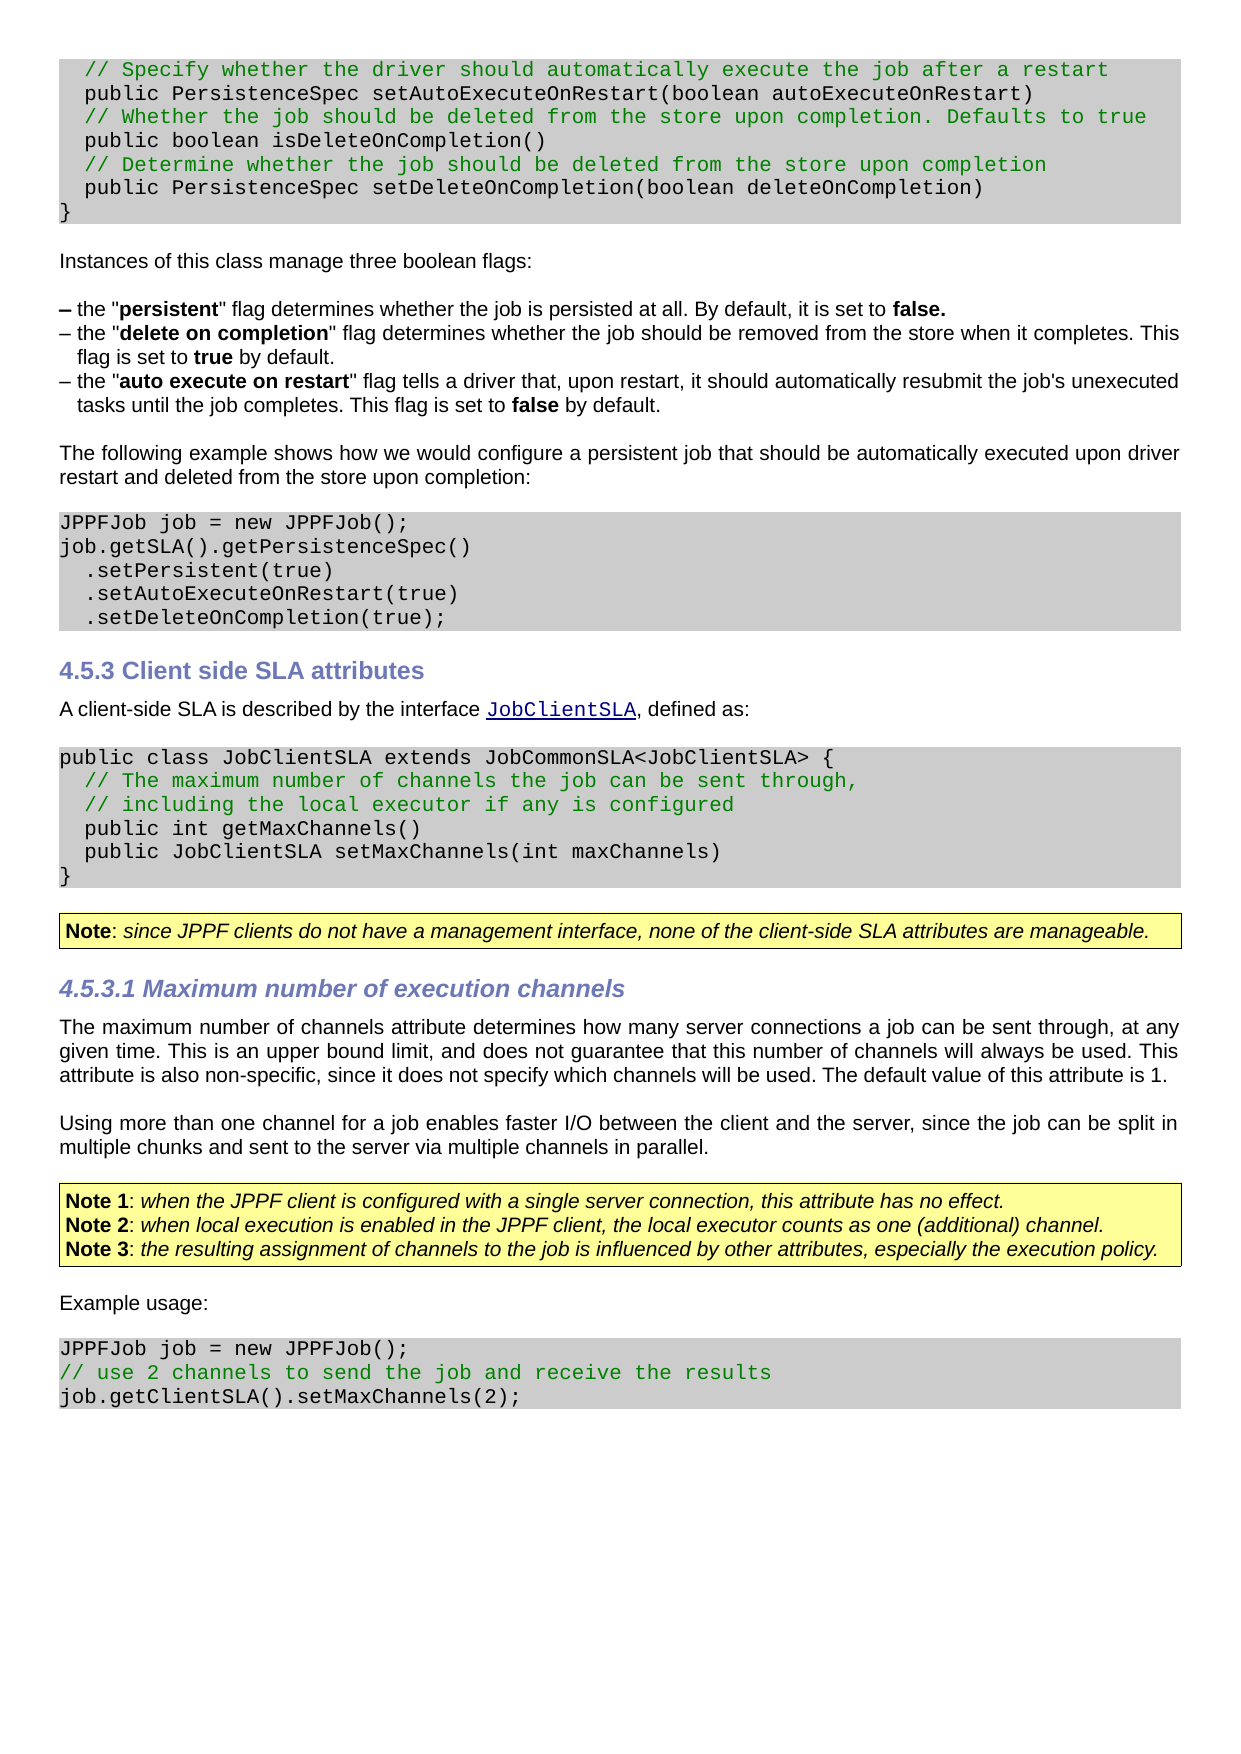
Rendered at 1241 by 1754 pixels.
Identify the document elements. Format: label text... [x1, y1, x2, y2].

text // including the local executor if any is configured [59, 794, 1181, 818]
text } [59, 201, 1181, 224]
text } [59, 865, 1181, 888]
text .setAutoExecuteOnRestart(true) [59, 583, 1181, 607]
text Example usage: [59, 1290, 1181, 1314]
subtitle Client side SLA attributes [59, 656, 1181, 684]
text public boolean isDeleteOnCompletion() [59, 130, 1181, 154]
list the "delete on completion" flag determines whether the job should be removed from the store when it completes. This flag is set to true by default. [59, 321, 1181, 368]
text Note 2: when local execution is enabled in the JPPF client, the local executor counts as one (additional) channel. [60, 1206, 1181, 1230]
text .setPersistent(true) [59, 560, 1181, 583]
text // Whether the job should be deleted from the store upon completion. Defaults to true [59, 106, 1181, 130]
text JPPFJob job = new JPPFJob(); [59, 512, 1181, 536]
text JPPFJob job = new JPPFJob(); [59, 1338, 1181, 1362]
text Using more than one channel for a job enables faster I/O between the client and the server, since the job can be split in multiple chunks and sent to the server via multiple channels in parallel. [59, 1111, 1181, 1158]
text job.getSLA().getPersistenceSpec() [59, 536, 1181, 560]
text Note 1: when the JPPF client is configured with a single server connection, this attribute has no effect. [60, 1184, 1181, 1206]
text public class JobClientSLA extends JobCommonSLA<JobClientSLA> { [59, 747, 1181, 770]
text // The maximum number of channels the job can be sent through, [59, 770, 1181, 794]
text public PersistenceSpec setAutoExecuteOnRestart(boolean autoExecuteOnRestart) [59, 83, 1181, 106]
text Note 3: the resulting assignment of channels to the job is influenced by other attributes, especially the execution policy. [60, 1230, 1181, 1266]
text // use 2 channels to send the job and receive the results [59, 1362, 1181, 1386]
text Note: since JPPF clients do not have a management interface, none of the client-side SLA attributes are manageable. [60, 914, 1181, 948]
text public PersistenceSpec setDeleteOnCompletion(boolean deleteOnCompletion) [59, 177, 1181, 201]
text Instances of this class manage three boolean flags: [59, 248, 1181, 272]
list the "persistent" flag determines whether the job is persisted at all. By default, it is set to false. [59, 296, 1181, 321]
text job.getClientSLA().setMaxChannels(2); [59, 1386, 1181, 1409]
text public JobClientSLA setMaxChannels(int maxChannels) [59, 841, 1181, 865]
subtitle Maximum number of execution channels [59, 973, 1181, 1002]
text public int getMaxChannels() [59, 818, 1181, 841]
text // Specify whether the driver should automatically execute the job after a restart [59, 59, 1181, 83]
list the "auto execute on restart" flag tells a driver that, upon restart, it should automatically resubmit the job's unexecuted tasks until the job completes. This flag is set to false by default. [59, 368, 1181, 417]
text .setDeleteOnCompletion(true); [59, 607, 1181, 631]
text A client-side SLA is described by the interface JobClientSLA, defined as: [59, 697, 1181, 723]
text The following example shows how we would configure a persistent job that should be automatically executed upon driver restart and deleted from the store upon completion: [59, 441, 1181, 488]
text The maximum number of channels attribute determines how many server connections a job can be sent through, at any given time. This is an upper bound limit, and does not guarantee that this number of channels will always be used. This attribute is also non-specific, since it does not specify which channels will be used. The default value of this attribute is 1. [59, 1015, 1181, 1087]
text // Determine whether the job should be deleted from the store upon completion [59, 154, 1181, 177]
